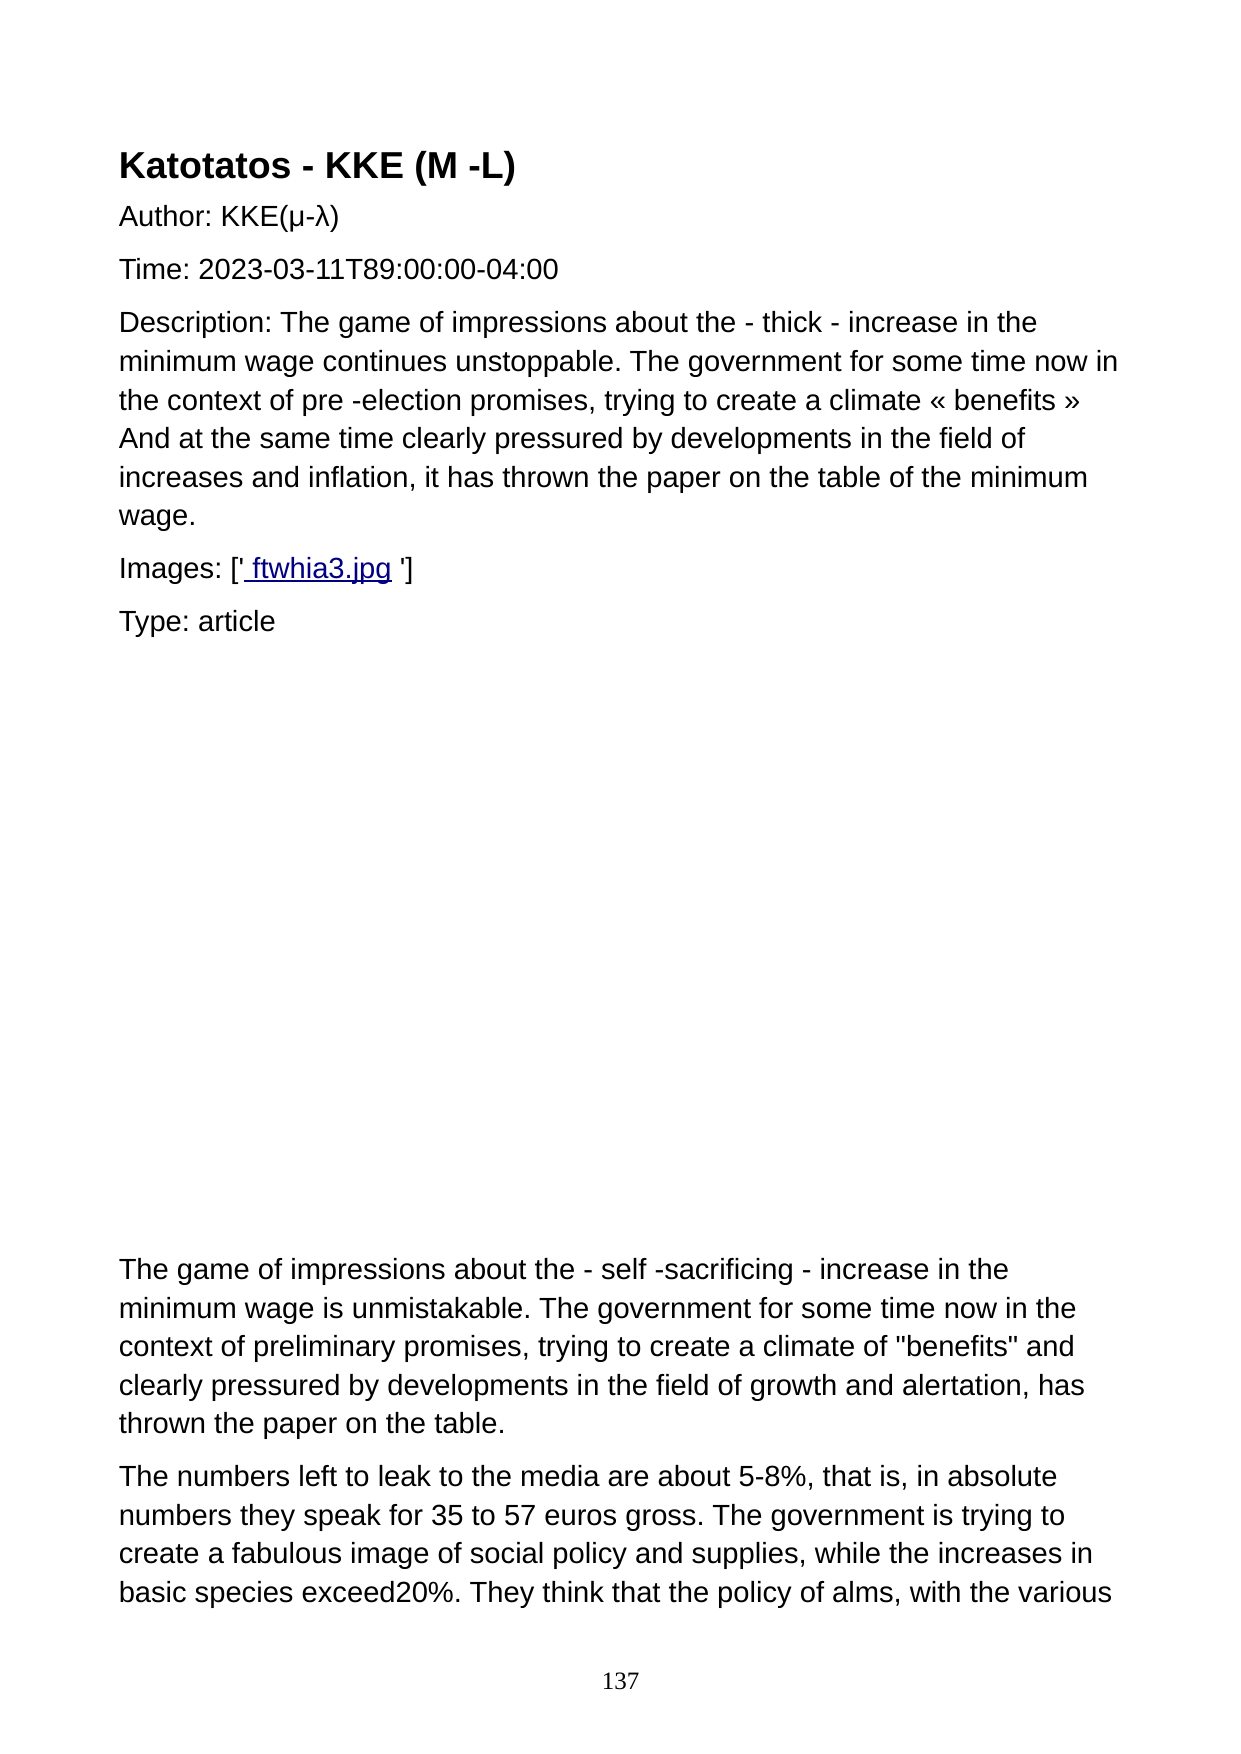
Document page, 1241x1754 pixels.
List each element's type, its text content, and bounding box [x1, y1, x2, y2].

text Images: [' ftwhia3.jpg '] [118, 551, 1122, 585]
text Type: article [118, 604, 1122, 638]
subtitle Katotatos - KKE (M -L) [118, 143, 1122, 187]
text Description: The game of impressions about the - thick - increase in the minimum wage continues unstoppable. The government for some time now in the context of pre -election promises, trying to create a climate « benefits » And at the same time clearly pressured by developments in the field of increases and inflation, it has thrown the paper on the table of the minimum wage. [118, 305, 1122, 532]
text Author: ΚΚΕ(μ-λ) [118, 199, 1122, 233]
text The numbers left to leak to the media are about 5-8%, that is, in absolute numbers they speak for 35 to 57 euros gross. The government is trying to create a fabulous image of social policy and supplies, while the increases in basic species exceed20%. They think that the policy of alms, with the various [118, 1459, 1122, 1608]
text The game of impressions about the - self -sacrificing - increase in the minimum wage is unmistakable. The government for some time now in the context of preliminary promises, trying to create a climate of "benefits" and clearly pressured by developments in the field of growth and alertation, has thrown the paper on the table. [118, 657, 1122, 1440]
text Time: 2023-03-11T89:00:00-04:00 [118, 252, 1122, 286]
